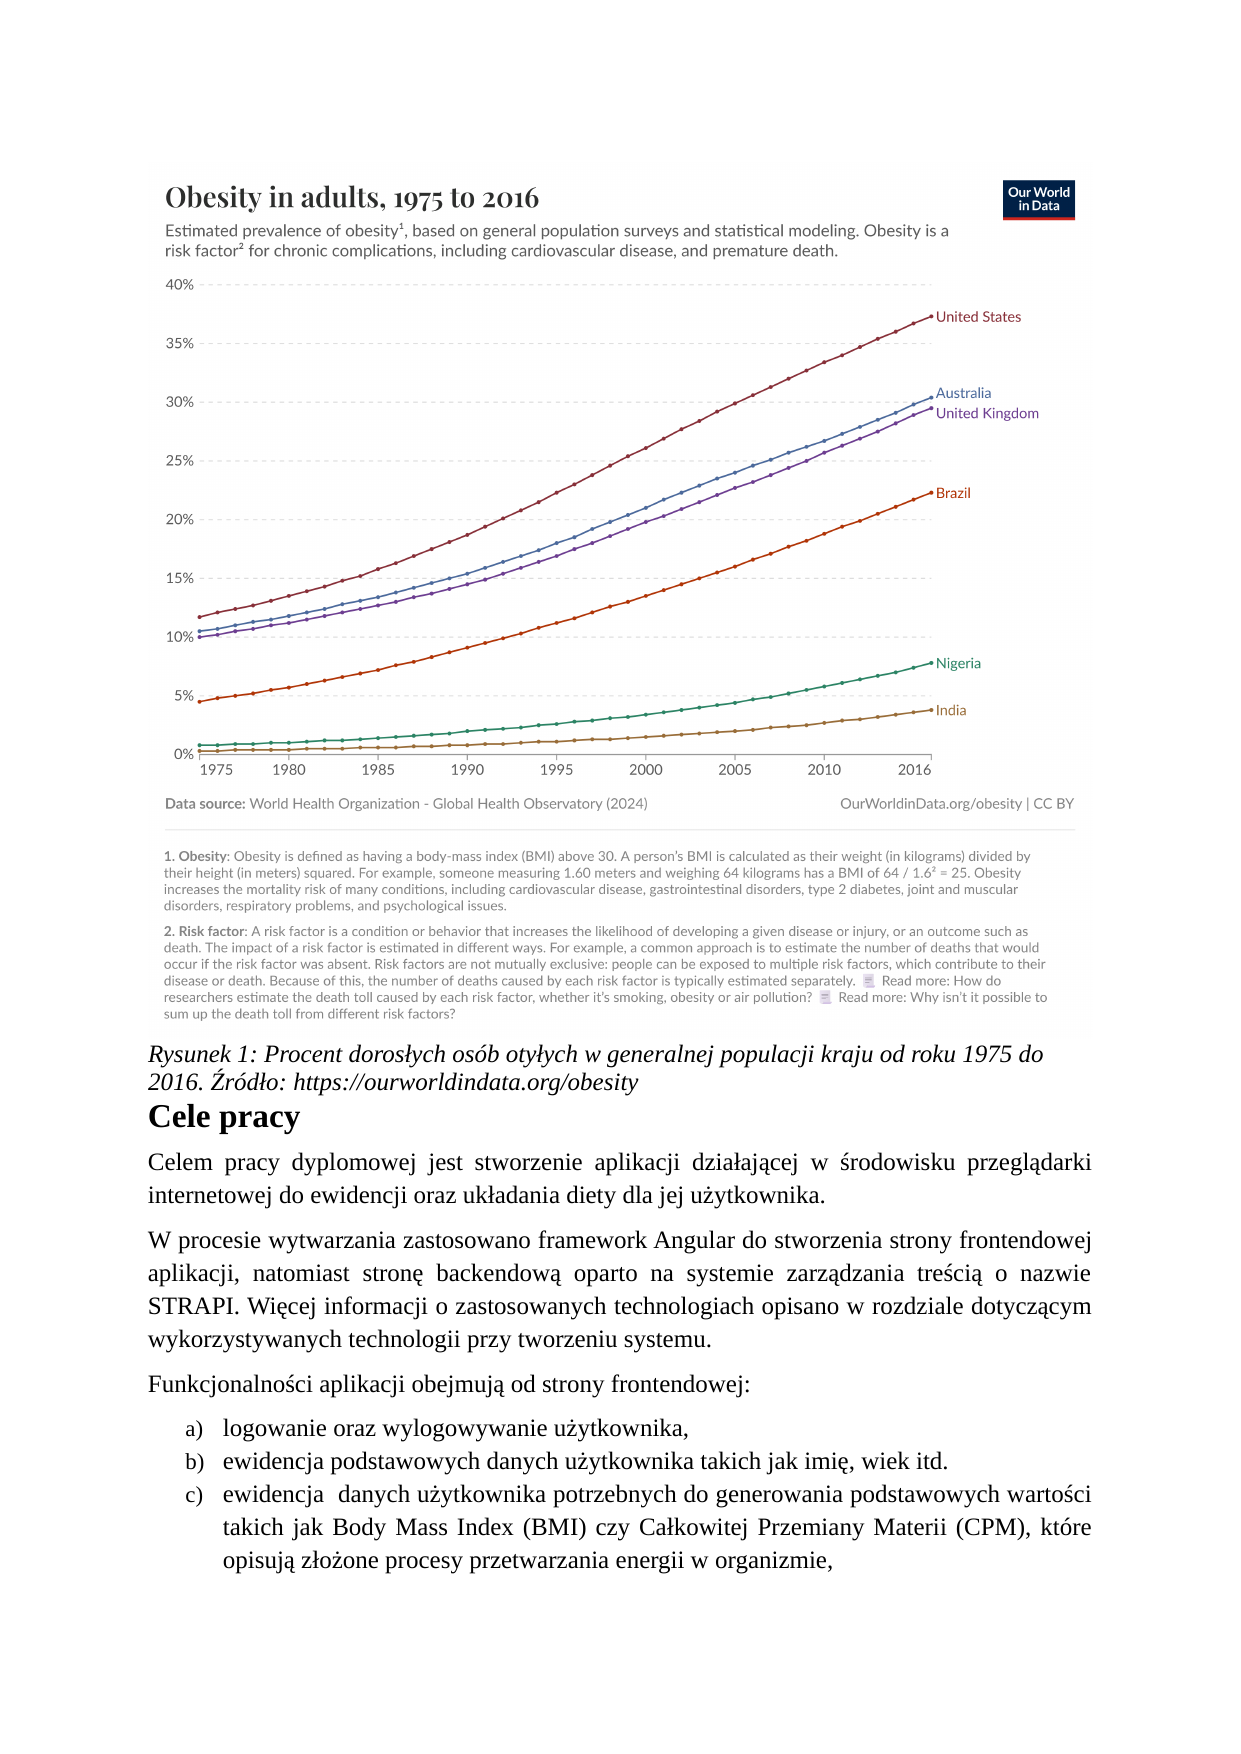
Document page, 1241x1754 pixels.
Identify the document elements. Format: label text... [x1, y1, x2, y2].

picture [147, 162, 1093, 1039]
list ewidencja danych użytkownika potrzebnych do generowania podstawowych wartości takich jak Body Mass Index (BMI) czy Całkowitej Przemiany Materii (CPM), które opisują złożone procesy przetwarzania energii w organizmie, [185, 1479, 1092, 1574]
list ewidencja podstawowych danych użytkownika takich jak imię, wiek itd. [185, 1446, 1092, 1475]
subtitle Cele pracy [148, 1096, 1092, 1134]
text Rysunek 1: Procent dorosłych osób otyłych w generalnej populacji kraju od roku 1975 do 2016. Źródło: https://ourworldindata.org/obesity [148, 1039, 1093, 1096]
list logowanie oraz wylogowywanie użytkownika, [185, 1413, 1092, 1442]
text Celem pracy dyplomowej jest stworzenie aplikacji działającej w środowisku przeglądarki internetowej do ewidencji oraz układania diety dla jej użytkownika. [148, 1147, 1092, 1209]
text Funkcjonalności aplikacji obejmują od strony frontendowej: [148, 1369, 1092, 1397]
text W procesie wytwarzania zastosowano framework Angular do stworzenia strony frontendowej aplikacji, natomiast stronę backendową oparto na systemie zarządzania treścią o nazwie STRAPI. Więcej informacji o zastosowanych technologiach opisano w rozdziale dotyczącym wykorzystywanych technologii przy tworzeniu systemu. [148, 1225, 1092, 1353]
